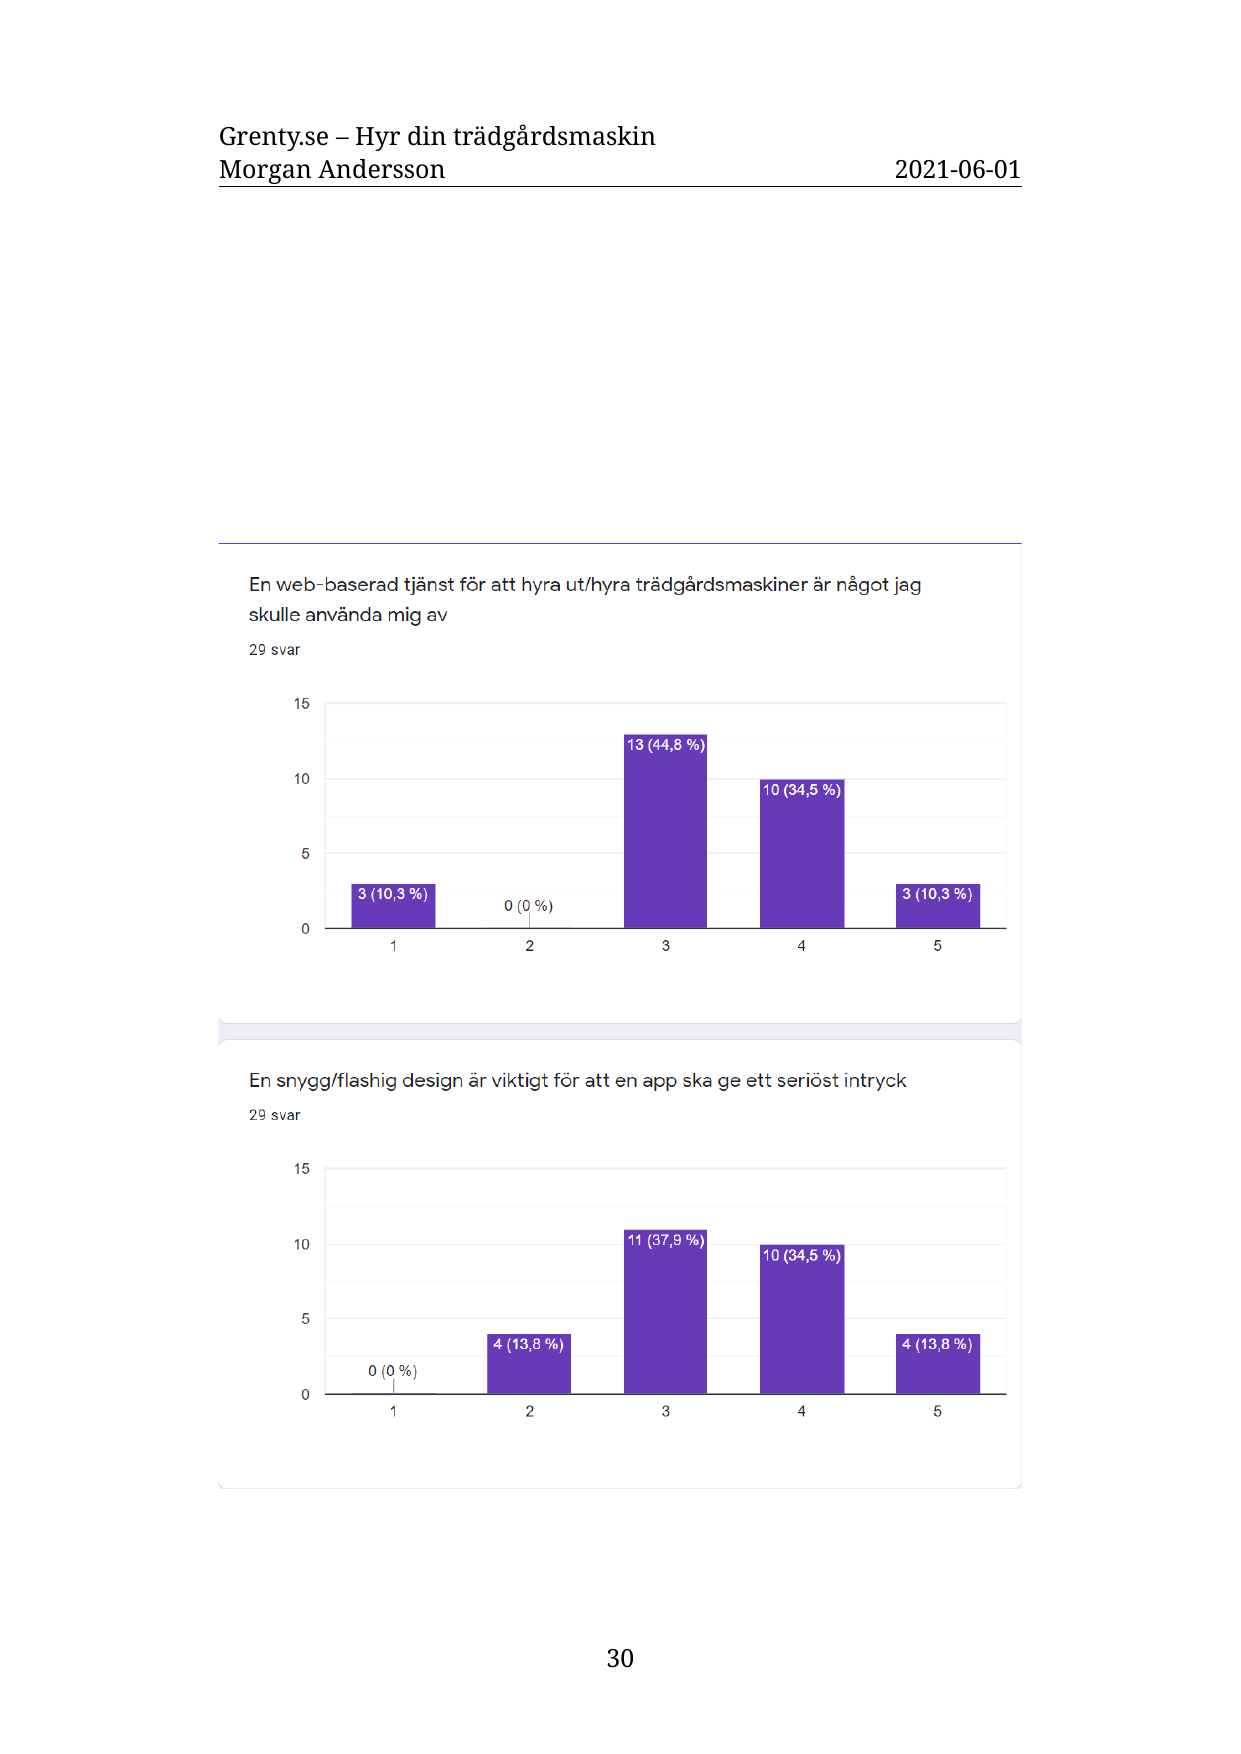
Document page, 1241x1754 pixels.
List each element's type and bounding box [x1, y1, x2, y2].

picture [218, 543, 1022, 1489]
